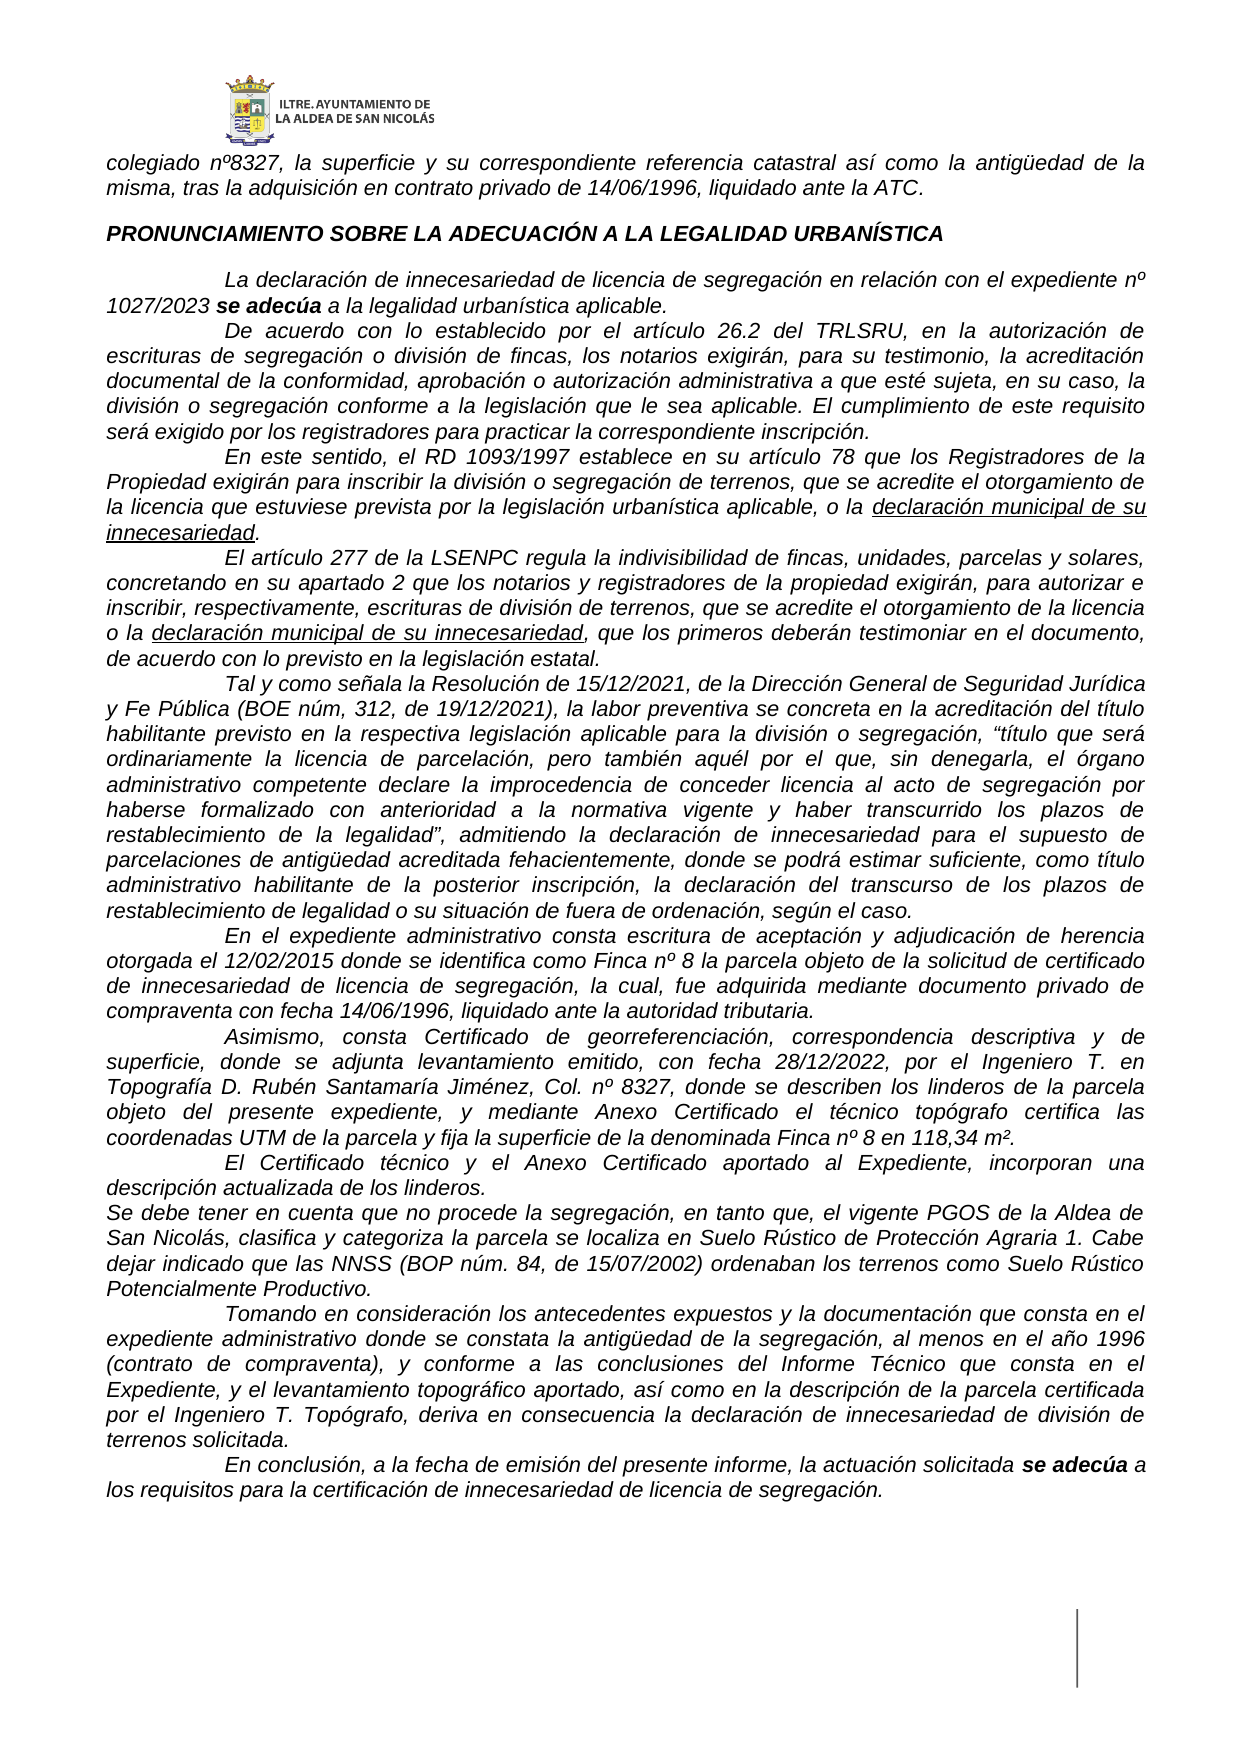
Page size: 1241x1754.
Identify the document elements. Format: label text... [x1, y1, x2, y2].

text Asimismo, consta Certificado de georreferenciación, correspondencia descriptiva y de superficie, donde se adjunta levantamiento emitido, con fecha 28/12/2022, por el Ingeniero T. en Topografía D. Rubén Santamaría Jiménez, Col. nº 8327, donde se describen los linderos de la parcela objeto del presente expediente, y mediante Anexo Certificado el técnico topógrafo certifica las coordenadas UTM de la parcela y fija la superficie de la denominada Finca nº 8 en 118,34 m². [106, 1023, 1146, 1149]
text En este sentido, el RD 1093/1997 establece en su artículo 78 que los Registradores de la Propiedad exigirán para inscribir la división o segregación de terrenos, que se acredite el otorgamiento de la licencia que estuviese prevista por la legislación urbanística aplicable, o la declaración municipal de su innecesariedad. [106, 444, 1146, 544]
text Se debe tener en cuenta que no procede la segregación, en tanto que, el vigente PGOS de la Aldea de San Nicolás, clasifica y categoriza la parcela se localiza en Suelo Rústico de Protección Agraria 1. Cabe dejar indicado que las NNSS (BOP núm. 84, de 15/07/2002) ordenaban los terrenos como Suelo Rústico Potencialmente Productivo. [106, 1200, 1146, 1301]
text colegiado nº8327, la superficie y su correspondiente referencia catastral así como la antigüedad de la misma, tras la adquisición en contrato privado de 14/06/1996, liquidado ante la ATC. [106, 150, 1146, 200]
text La declaración de innecesariedad de licencia de segregación en relación con el expediente nº 1027/2023 se adecúa a la legalidad urbanística aplicable. [106, 267, 1146, 318]
text El artículo 277 de la LSENPC regula la indivisibilidad de fincas, unidades, parcelas y solares, concretando en su apartado 2 que los notarios y registradores de la propiedad exigirán, para autorizar e inscribir, respectivamente, escrituras de división de terrenos, que se acredite el otorgamiento de la licencia o la declaración municipal de su innecesariedad, que los primeros deberán testimoniar en el documento, de acuerdo con lo previsto en la legislación estatal. [106, 544, 1146, 671]
text En el expediente administrativo consta escritura de aceptación y adjudicación de herencia otorgada el 12/02/2015 donde se identifica como Finca nº 8 la parcela objeto de la solicitud de certificado de innecesariedad de licencia de segregación, la cual, fue adquirida mediante documento privado de compraventa con fecha 14/06/1996, liquidado ante la autoridad tributaria. [106, 923, 1146, 1023]
picture [225, 75, 435, 146]
text El Certificado técnico y el Anexo Certificado aportado al Expediente, incorporan una descripción actualizada de los linderos. [106, 1149, 1146, 1200]
text En conclusión, a la fecha de emisión del presente informe, la actuación solicitada se adecúa a los requisitos para la certificación de innecesariedad de licencia de segregación. [106, 1452, 1146, 1502]
text De acuerdo con lo establecido por el artículo 26.2 del TRLSRU, en la autorización de escrituras de segregación o división de fincas, los notarios exigirán, para su testimonio, la acreditación documental de la conformidad, aprobación o autorización administrativa a que esté sujeta, en su caso, la división o segregación conforme a la legislación que le sea aplicable. El cumplimiento de este requisito será exigido por los registradores para practicar la correspondiente inscripción. [106, 318, 1146, 444]
text Tomando en consideración los antecedentes expuestos y la documentación que consta en el expediente administrativo donde se constata la antigüedad de la segregación, al menos en el año 1996 (contrato de compraventa), y conforme a las conclusiones del Informe Técnico que consta en el Expediente, y el levantamiento topográfico aportado, así como en la descripción de la parcela certificada por el Ingeniero T. Topógrafo, deriva en consecuencia la declaración de innecesariedad de división de terrenos solicitada. [106, 1301, 1146, 1452]
subtitle PRONUNCIAMIENTO SOBRE LA ADECUACIÓN A LA LEGALIDAD URBANÍSTICA [106, 221, 1146, 246]
text Tal y como señala la Resolución de 15/12/2021, de la Dirección General de Seguridad Jurídica y Fe Pública (BOE núm, 312, de 19/12/2021), la labor preventiva se concreta en la acreditación del título habilitante previsto en la respectiva legislación aplicable para la división o segregación, “título que será ordinariamente la licencia de parcelación, pero también aquél por el que, sin denegarla, el órgano administrativo competente declare la improcedencia de conceder licencia al acto de segregación por haberse formalizado con anterioridad a la normativa vigente y haber transcurrido los plazos de restablecimiento de la legalidad”, admitiendo la declaración de innecesariedad para el supuesto de parcelaciones de antigüedad acreditada fehacientemente, donde se podrá estimar suficiente, como título administrativo habilitante de la posterior inscripción, la declaración del transcurso de los plazos de restablecimiento de legalidad o su situación de fuera de ordenación, según el caso. [106, 671, 1146, 923]
